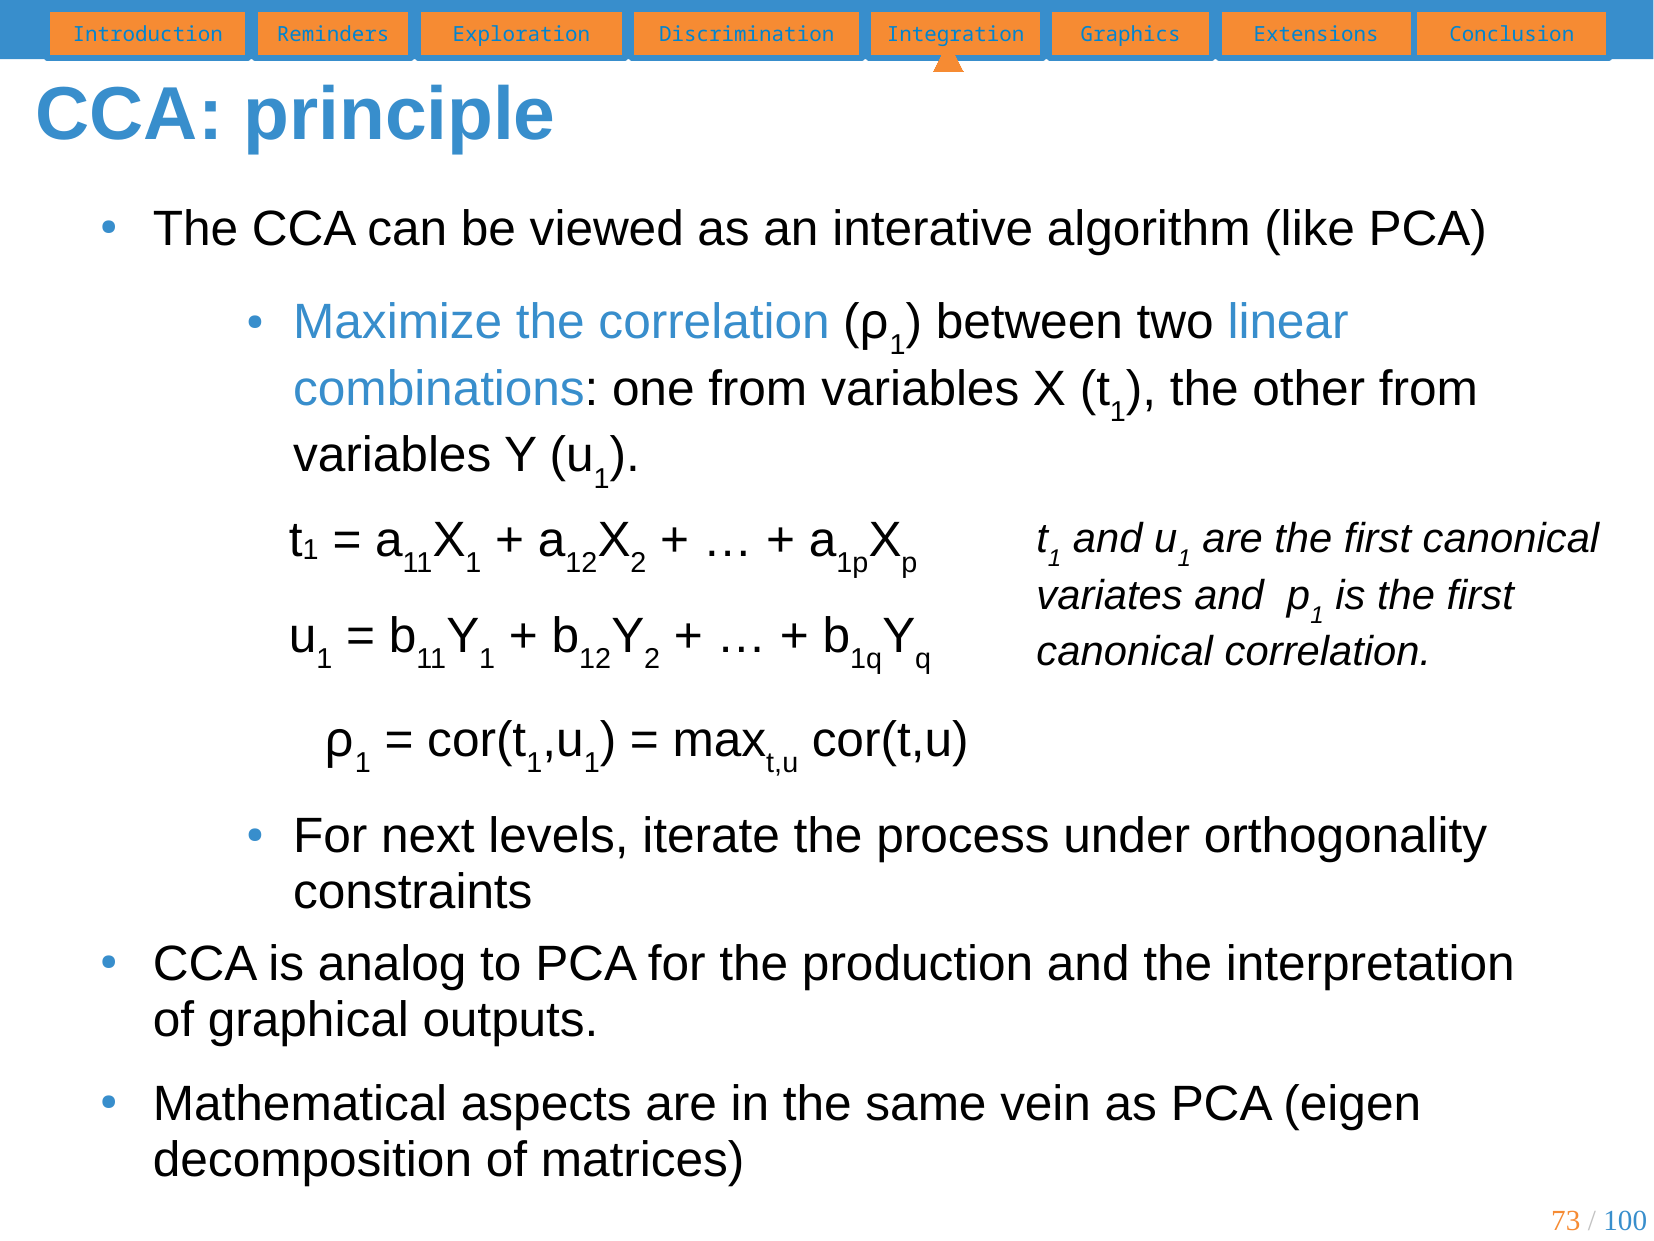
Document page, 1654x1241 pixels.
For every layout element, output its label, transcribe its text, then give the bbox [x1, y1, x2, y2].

title CCA: principle [35, 61, 1571, 166]
text_box t1 and u1 are the first canonical variates and p1 is the first canonical correlation. [1021, 507, 1642, 683]
text_box [933, 41, 964, 72]
list The CCA can be viewed as an interative algorithm (like PCA) Maximize the correlation (ρ1) between two linear combinations: one from variables X (t1), the other from variables Y (u1). t1 = a11X1 + a12X2 + … + a1pXp u1 = b11Y1 + b12Y2 + … + b1qYq ρ1 = cor(t1,u1) = maxt,u cor(t,u) For next levels, iterate the process under orthogonality constraints CCA is analog to PCA for the production and the interpretation of graphical outputs. Mathematical aspects are in the same vein as PCA (eigen decomposition of matrices) [82, 200, 1538, 1193]
